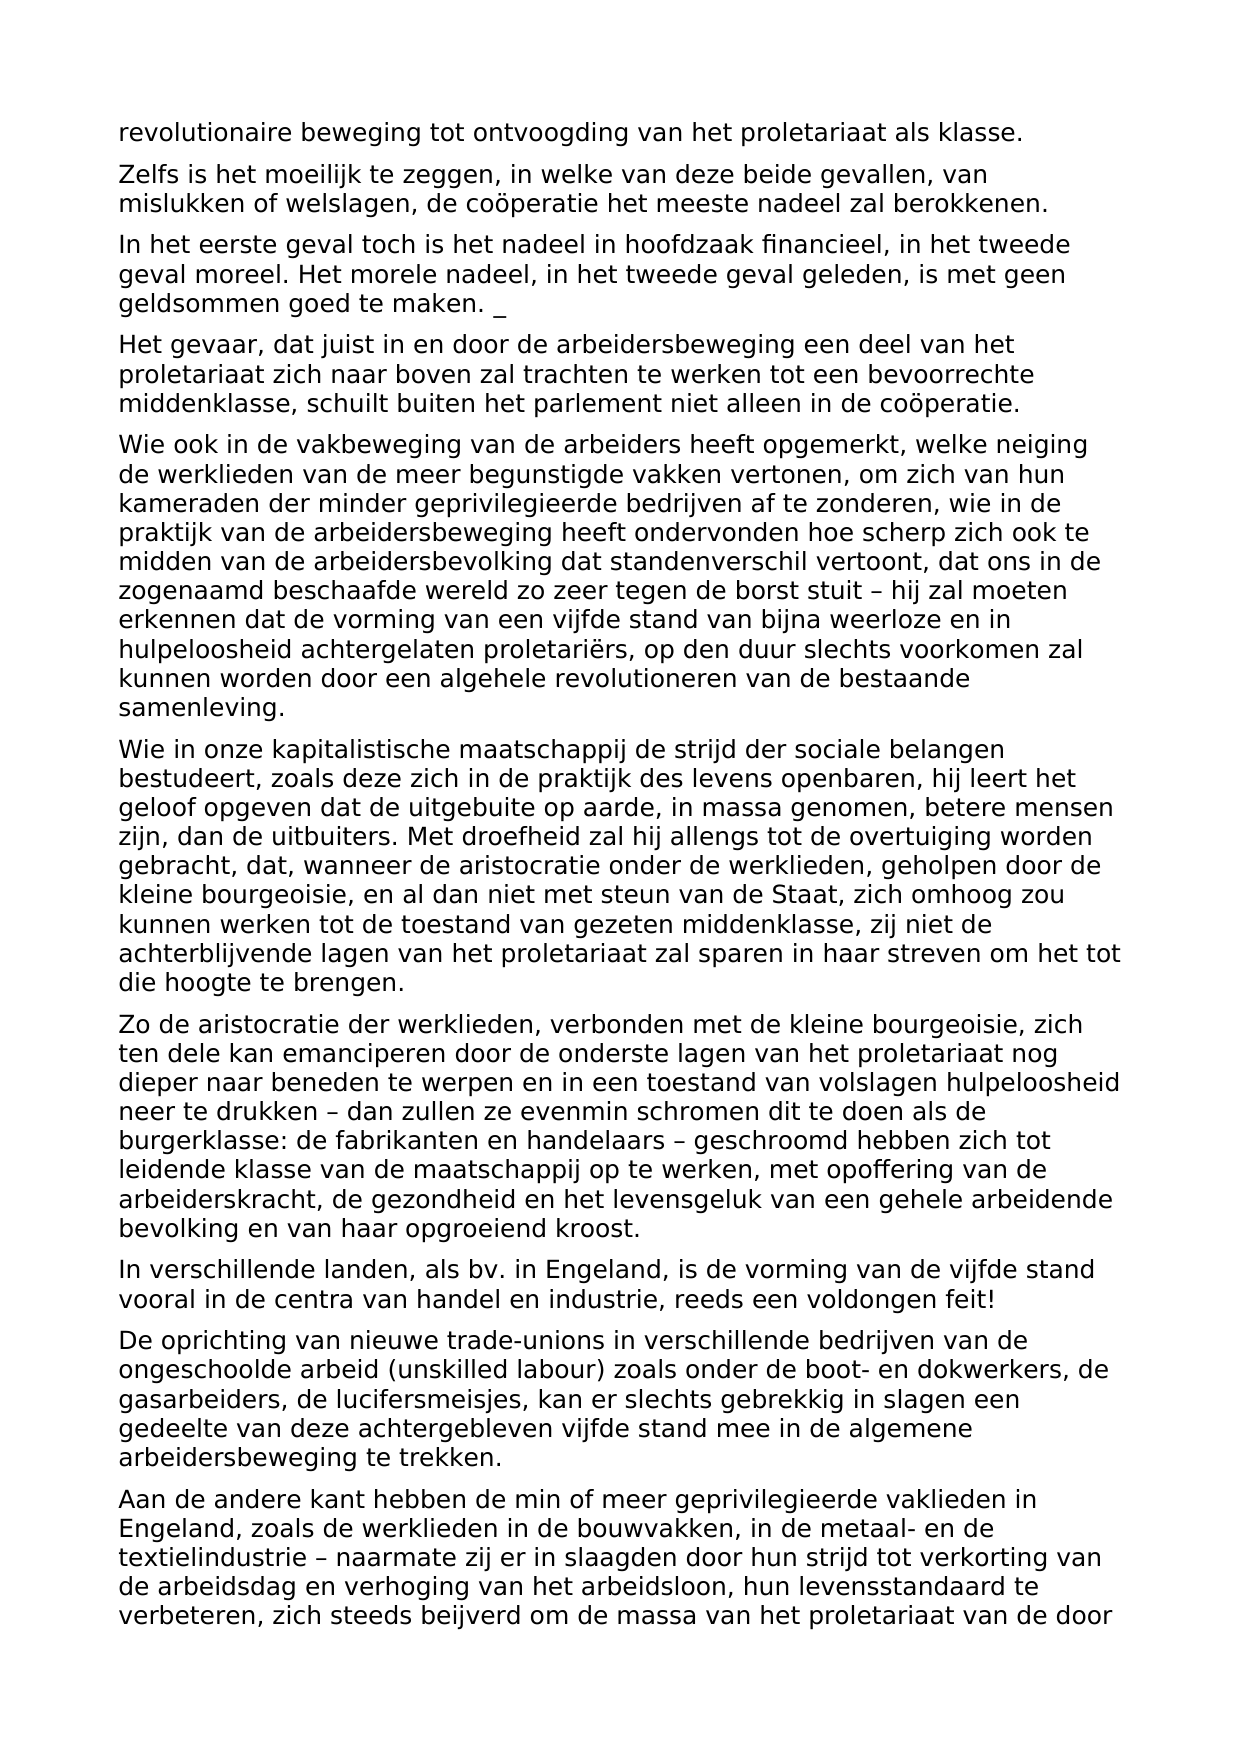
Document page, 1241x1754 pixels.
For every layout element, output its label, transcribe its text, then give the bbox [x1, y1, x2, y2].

text Zo de aristocratie der werklieden, verbonden met de kleine bourgeoisie, zich ten dele kan emanciperen door de onderste lagen van het proletariaat nog dieper naar beneden te werpen en in een toestand van volslagen hulpeloosheid neer te drukken – dan zullen ze evenmin schromen dit te doen als de burgerklasse: de fabrikanten en handelaars – geschroomd hebben zich tot leidende klasse van de maatschappij op te werken, met opoffering van de arbeiderskracht, de gezondheid en het levensgeluk van een gehele arbeidende bevolking en van haar opgroeiend kroost. [118, 1010, 1122, 1243]
text Wie in onze kapitalistische maatschappij de strijd der sociale belangen bestudeert, zoals deze zich in de praktijk des levens openbaren, hij leert het geloof opgeven dat de uitgebuite op aarde, in massa genomen, betere mensen zijn, dan de uitbuiters. Met droefheid zal hij allengs tot de overtuiging worden gebracht, dat, wanneer de aristocratie onder de werklieden, geholpen door de kleine bourgeoisie, en al dan niet met steun van de Staat, zich omhoog zou kunnen werken tot de toestand van gezeten middenklasse, zij niet de achterblijvende lagen van het proletariaat zal sparen in haar streven om het tot die hoogte te brengen. [118, 735, 1122, 997]
text Wie ook in de vakbeweging van de arbeiders heeft opgemerkt, welke neiging de werklieden van de meer begunstigde vakken vertonen, om zich van hun kameraden der minder geprivilegieerde bedrijven af te zonderen, wie in de praktijk van de arbeidersbeweging heeft ondervonden hoe scherp zich ook te midden van de arbeidersbevolking dat standenverschil vertoont, dat ons in de zogenaamd beschaafde wereld zo zeer tegen de borst stuit – hij zal moeten erkennen dat de vorming van een vijfde stand van bijna weerloze en in hulpeloosheid achtergelaten proletariërs, op den duur slechts voorkomen zal kunnen worden door een algehele revolutioneren van de bestaande samenleving. [118, 431, 1122, 722]
text Aan de andere kant hebben de min of meer geprivilegieerde vaklieden in Engeland, zoals de werklieden in de bouwvakken, in de metaal- en de textielindustrie – naarmate zij er in slaagden door hun strijd tot verkorting van de arbeidsdag en verhoging van het arbeidsloon, hun levensstandaard te verbeteren, zich steeds beijverd om de massa van het proletariaat van de door [118, 1485, 1122, 1631]
text Zelfs is het moeilijk te zeggen, in welke van deze beide gevallen, van mislukken of welslagen, de coöperatie het meeste nadeel zal berokkenen. [118, 160, 1122, 218]
text De oprichting van nieuwe trade-unions in verschillende bedrijven van de ongeschoolde arbeid (unskilled labour) zoals onder de boot- en dokwerkers, de gasarbeiders, de lucifersmeisjes, kan er slechts gebrekkig in slagen een gedeelte van deze achtergebleven vijfde stand mee in de algemene arbeidersbeweging te trekken. [118, 1326, 1122, 1472]
text In verschillende landen, als bv. in Engeland, is de vorming van de vijfde stand vooral in de centra van handel en industrie, reeds een voldongen feit! [118, 1256, 1122, 1314]
text In het eerste geval toch is het nadeel in hoofdzaak financieel, in het tweede geval moreel. Het morele nadeel, in het tweede geval geleden, is met geen geldsommen goed te maken. _ [118, 231, 1122, 318]
text Het gevaar, dat juist in en door de arbeidersbeweging een deel van het proletariaat zich naar boven zal trachten te werken tot een bevoorrechte middenklasse, schuilt buiten het parlement niet alleen in de coöperatie. [118, 331, 1122, 418]
text revolutionaire beweging tot ontvoogding van het proletariaat als klasse. [118, 118, 1122, 147]
